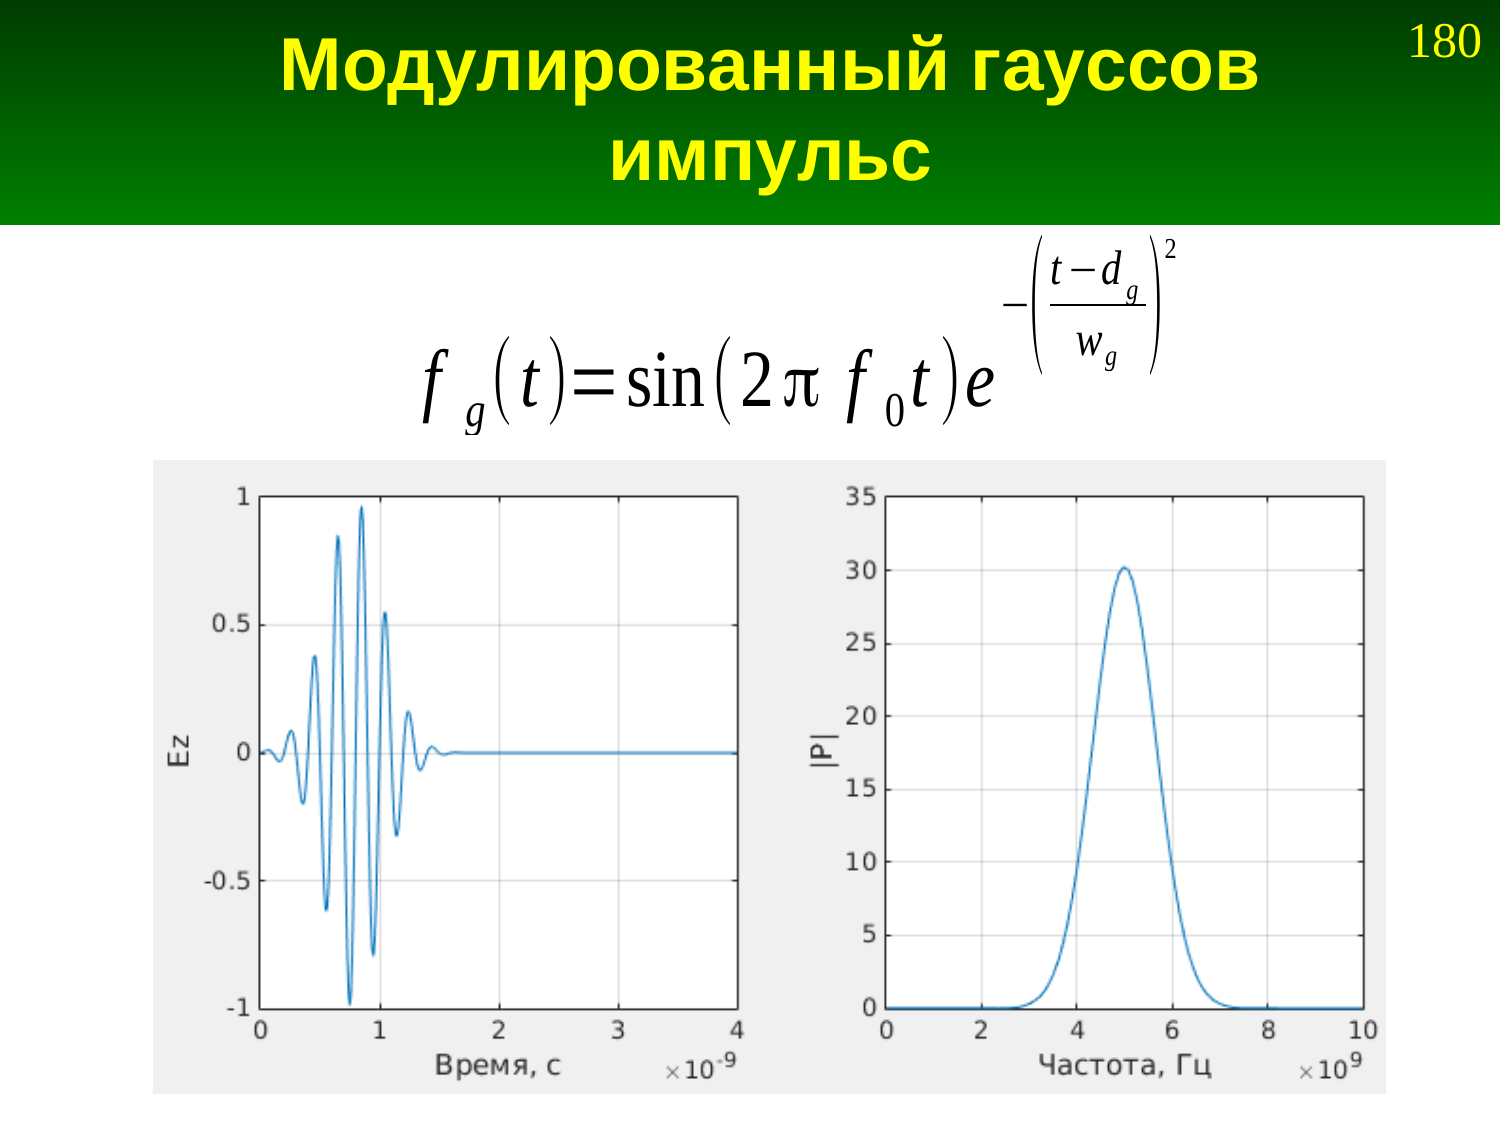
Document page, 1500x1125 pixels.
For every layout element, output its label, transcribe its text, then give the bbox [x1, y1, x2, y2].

picture [153, 460, 1386, 1094]
title Модулированный гауссов импульс [100, 7, 1441, 204]
chart [393, 233, 1193, 435]
